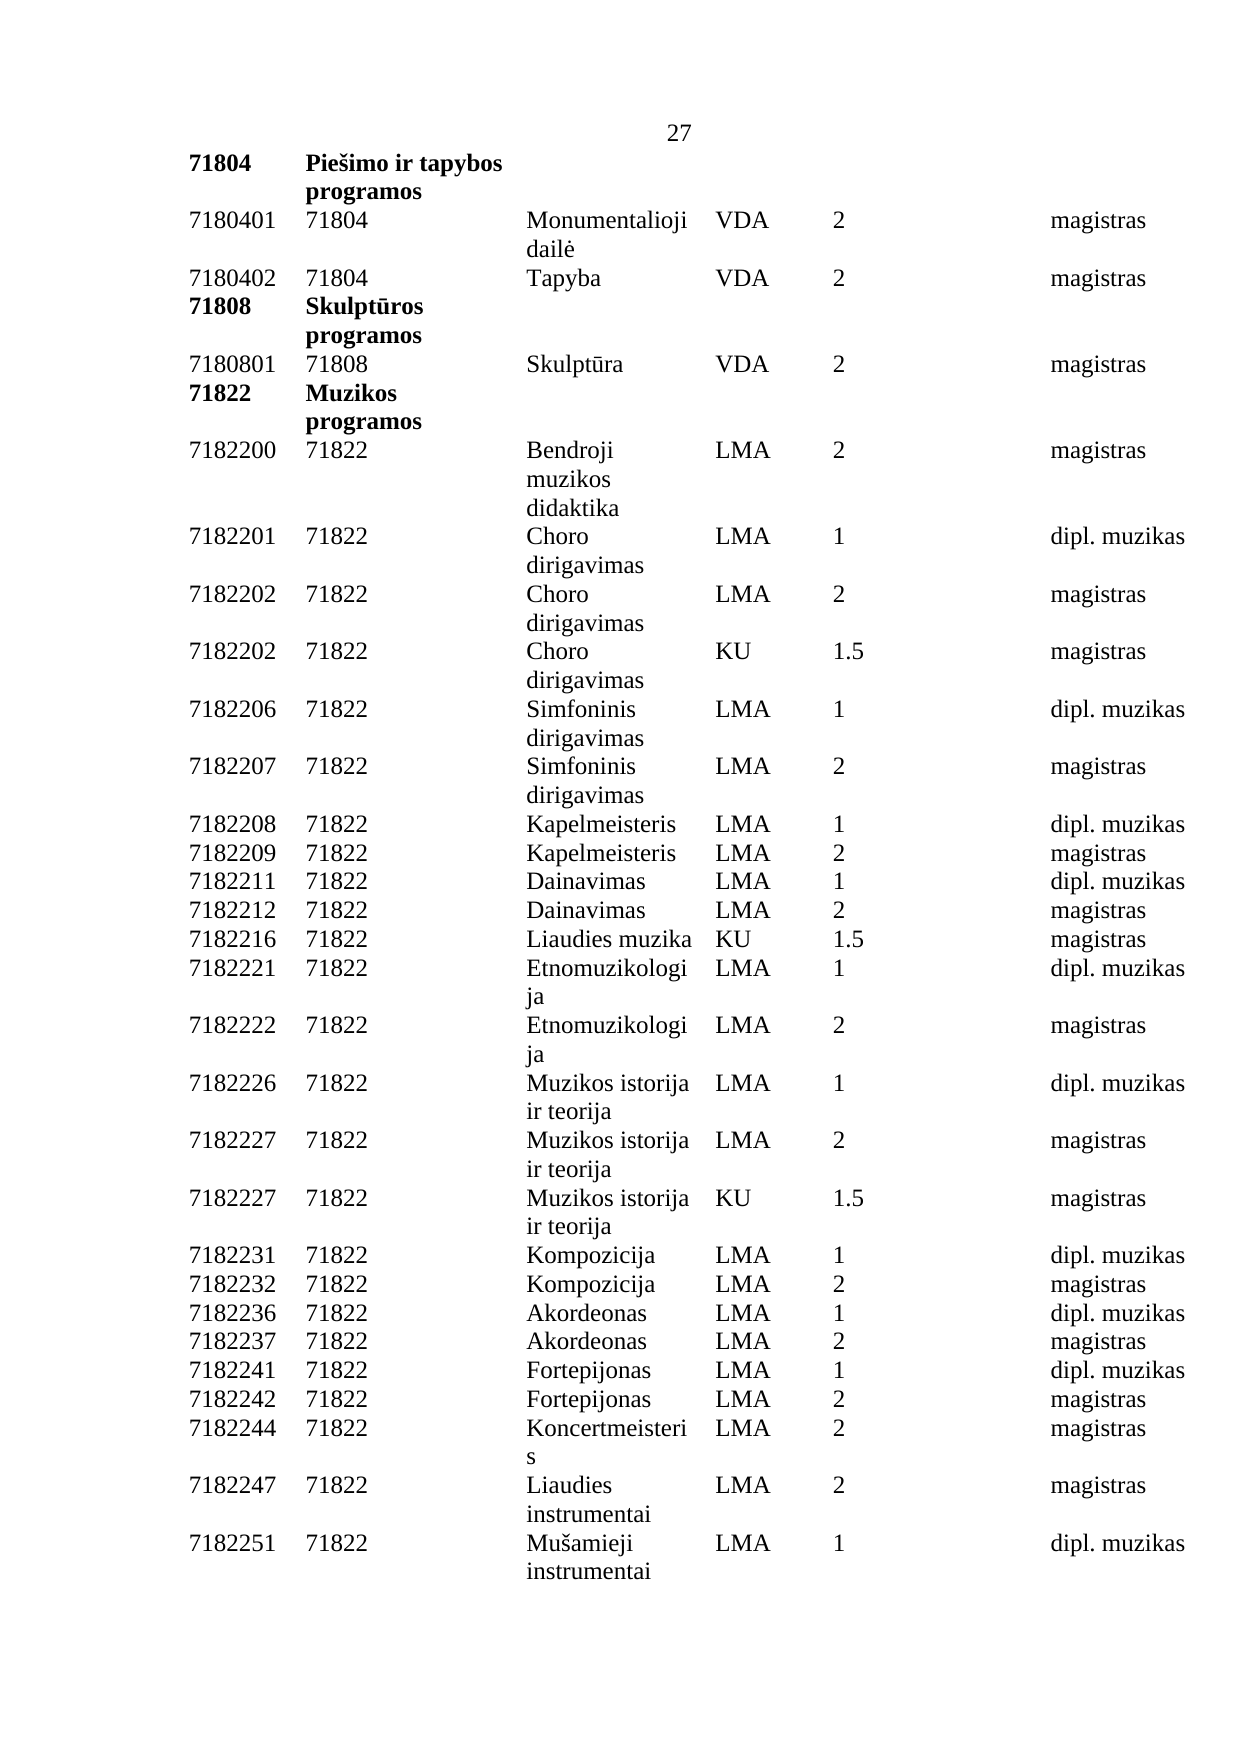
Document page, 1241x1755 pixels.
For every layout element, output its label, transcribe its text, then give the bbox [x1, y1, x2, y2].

table_cell [1197, 378, 1202, 435]
table_cell 7182226 [177, 1068, 294, 1125]
table_cell [902, 895, 973, 924]
table_cell 1 [821, 521, 902, 579]
table_cell [1202, 1413, 1207, 1470]
table_cell [973, 694, 1039, 751]
table_cell [1039, 148, 1197, 205]
table_cell [1202, 349, 1207, 378]
table_cell [1202, 521, 1207, 579]
table_cell [973, 291, 1039, 349]
table_cell 71822 [294, 1240, 515, 1269]
table_cell [704, 291, 821, 349]
table_cell LMA [704, 953, 821, 1010]
table_cell 2 [821, 435, 902, 521]
table_cell 7182232 [177, 1269, 294, 1298]
table_cell Skulptūros programos [294, 291, 515, 349]
table_cell [1039, 378, 1197, 435]
table_cell KU [704, 1183, 821, 1240]
table_cell [902, 435, 973, 521]
table_cell magistras [1039, 1326, 1197, 1355]
table_cell Liaudies muzika [515, 924, 704, 953]
table_cell Simfoninis dirigavimas [515, 751, 704, 809]
table_cell [1197, 1068, 1202, 1125]
table_cell LMA [704, 1125, 821, 1183]
table_cell Akordeonas [515, 1298, 704, 1326]
table_cell [902, 1355, 973, 1384]
table_cell LMA [704, 1298, 821, 1326]
table_cell [902, 636, 973, 694]
table_cell magistras [1039, 1183, 1197, 1240]
table_cell magistras [1039, 1010, 1197, 1068]
table_cell [821, 378, 902, 435]
table_cell [902, 1384, 973, 1413]
table_cell [1202, 378, 1207, 435]
table_cell 1.5 [821, 1183, 902, 1240]
table_cell 71822 [294, 636, 515, 694]
table_cell [902, 1269, 973, 1298]
table_cell KU [704, 636, 821, 694]
table_cell [1197, 694, 1202, 751]
table_cell 2 [821, 349, 902, 378]
table_cell [704, 378, 821, 435]
table_cell [1197, 1326, 1202, 1355]
table_cell Fortepijonas [515, 1355, 704, 1384]
table_cell Choro dirigavimas [515, 636, 704, 694]
table_cell [973, 1413, 1039, 1470]
table_cell [1197, 1528, 1202, 1585]
table_cell [1197, 1298, 1202, 1326]
table_cell 2 [821, 1125, 902, 1183]
table_cell [1197, 435, 1202, 521]
table_cell 7182241 [177, 1355, 294, 1384]
table_cell 7182211 [177, 866, 294, 895]
table_cell [902, 291, 973, 349]
table_cell [1197, 866, 1202, 895]
table_cell 71822 [294, 1355, 515, 1384]
table_cell [1197, 349, 1202, 378]
table_cell magistras [1039, 1384, 1197, 1413]
table_cell 1 [821, 809, 902, 838]
table_cell [1197, 579, 1202, 636]
table_cell 71808 [177, 291, 294, 349]
table_cell LMA [704, 1326, 821, 1355]
table_cell [704, 148, 821, 205]
table_cell 1 [821, 1240, 902, 1269]
table_cell 71822 [294, 1183, 515, 1240]
table_cell 71822 [294, 521, 515, 579]
table_cell [973, 1326, 1039, 1355]
table_cell 71822 [294, 1125, 515, 1183]
table_cell [902, 694, 973, 751]
table_cell [902, 1183, 973, 1240]
table_cell 2 [821, 1326, 902, 1355]
table_cell 1 [821, 1298, 902, 1326]
table_cell [973, 378, 1039, 435]
table_cell 1 [821, 1068, 902, 1125]
table_cell [902, 349, 973, 378]
table_cell [973, 521, 1039, 579]
table_cell [973, 435, 1039, 521]
table_cell 7182222 [177, 1010, 294, 1068]
table_cell 71822 [294, 1326, 515, 1355]
table_cell [1202, 579, 1207, 636]
table_cell [1202, 291, 1207, 349]
table_cell 7182208 [177, 809, 294, 838]
table_cell [902, 838, 973, 866]
table_cell [973, 1240, 1039, 1269]
table_cell [902, 1326, 973, 1355]
table_cell [1039, 291, 1197, 349]
table_cell Kapelmeisteris [515, 809, 704, 838]
table_cell [1197, 838, 1202, 866]
table_cell magistras [1039, 263, 1197, 291]
table_cell [973, 1125, 1039, 1183]
table_cell [1197, 1384, 1202, 1413]
table_cell [1202, 895, 1207, 924]
table_cell magistras [1039, 205, 1197, 263]
table_cell 7182201 [177, 521, 294, 579]
table_cell 2 [821, 1470, 902, 1528]
table_cell magistras [1039, 1269, 1197, 1298]
table_cell magistras [1039, 636, 1197, 694]
table_cell Liaudies instrumentai [515, 1470, 704, 1528]
table_cell 71822 [294, 953, 515, 1010]
table_cell [1197, 1010, 1202, 1068]
table_cell [1202, 1470, 1207, 1528]
table_cell [1202, 1068, 1207, 1125]
table_cell [821, 148, 902, 205]
table_cell 71822 [294, 1010, 515, 1068]
table_cell dipl. muzikas [1039, 1355, 1197, 1384]
table_cell [1197, 1470, 1202, 1528]
table_cell 71822 [294, 1413, 515, 1470]
table_cell VDA [704, 263, 821, 291]
table_cell [973, 895, 1039, 924]
table_cell 71822 [294, 1298, 515, 1326]
table_cell LMA [704, 1528, 821, 1585]
table_cell [1202, 751, 1207, 809]
table_cell [515, 291, 704, 349]
table_cell dipl. muzikas [1039, 1240, 1197, 1269]
table_cell dipl. muzikas [1039, 694, 1197, 751]
table_cell 7182216 [177, 924, 294, 953]
table_cell LMA [704, 1384, 821, 1413]
table_cell 71822 [294, 579, 515, 636]
table_cell [902, 953, 973, 1010]
table_cell [1197, 924, 1202, 953]
table_cell [973, 1183, 1039, 1240]
table_cell [973, 1355, 1039, 1384]
table_cell [902, 1240, 973, 1269]
table_cell Etnomuzikologija [515, 1010, 704, 1068]
table_cell [973, 1470, 1039, 1528]
table_cell 71822 [294, 751, 515, 809]
table_cell 7182237 [177, 1326, 294, 1355]
table_cell dipl. muzikas [1039, 1068, 1197, 1125]
table_cell dipl. muzikas [1039, 866, 1197, 895]
table_cell Muzikos programos [294, 378, 515, 435]
table_cell Mušamieji instrumentai [515, 1528, 704, 1585]
table_cell [902, 1470, 973, 1528]
table_cell [1202, 435, 1207, 521]
table_cell Skulptūra [515, 349, 704, 378]
table_cell dipl. muzikas [1039, 1298, 1197, 1326]
table_cell [1197, 1413, 1202, 1470]
table_cell [1202, 838, 1207, 866]
table_cell [1202, 866, 1207, 895]
table_cell [1202, 924, 1207, 953]
table_cell 1 [821, 1355, 902, 1384]
table_cell [1202, 263, 1207, 291]
table_cell [1197, 1183, 1202, 1240]
table_cell [973, 953, 1039, 1010]
table_cell Piešimo ir tapybos programos [294, 148, 515, 205]
table_cell 7182207 [177, 751, 294, 809]
table_cell 71822 [177, 378, 294, 435]
table_cell LMA [704, 751, 821, 809]
table_cell [902, 924, 973, 953]
table_cell [1197, 1355, 1202, 1384]
table_cell 71822 [294, 1269, 515, 1298]
table_cell [1202, 205, 1207, 263]
table_cell 2 [821, 751, 902, 809]
table_cell 7182202 [177, 636, 294, 694]
table_cell LMA [704, 1068, 821, 1125]
table_cell 1.5 [821, 924, 902, 953]
table_cell [902, 866, 973, 895]
table_cell [1197, 205, 1202, 263]
table_cell 71822 [294, 1470, 515, 1528]
table_cell 7182227 [177, 1125, 294, 1183]
table_cell 1.5 [821, 636, 902, 694]
table_cell 2 [821, 1010, 902, 1068]
table_cell LMA [704, 1413, 821, 1470]
table_cell 7182206 [177, 694, 294, 751]
table_cell [973, 1010, 1039, 1068]
table_cell 1 [821, 866, 902, 895]
table_cell [973, 579, 1039, 636]
table_cell 2 [821, 895, 902, 924]
table_cell [902, 751, 973, 809]
table_cell Simfoninis dirigavimas [515, 694, 704, 751]
table_cell [1202, 1355, 1207, 1384]
table_cell 7180401 [177, 205, 294, 263]
table_cell 71822 [294, 895, 515, 924]
table_cell [1202, 1240, 1207, 1269]
table_cell 71822 [294, 435, 515, 521]
table_cell [902, 521, 973, 579]
table_cell LMA [704, 1470, 821, 1528]
table_cell Muzikos istorija ir teorija [515, 1183, 704, 1240]
table_cell 71822 [294, 924, 515, 953]
table_cell Fortepijonas [515, 1384, 704, 1413]
table_cell dipl. muzikas [1039, 521, 1197, 579]
table_cell 2 [821, 1384, 902, 1413]
table_cell Kompozicija [515, 1269, 704, 1298]
table_cell [973, 148, 1039, 205]
table_cell 7182200 [177, 435, 294, 521]
table_cell Muzikos istorija ir teorija [515, 1125, 704, 1183]
table_cell Etnomuzikologija [515, 953, 704, 1010]
table_cell [902, 579, 973, 636]
table_cell magistras [1039, 838, 1197, 866]
table_cell dipl. muzikas [1039, 1528, 1197, 1585]
table_cell [973, 809, 1039, 838]
table_cell 7182242 [177, 1384, 294, 1413]
table_cell 7182231 [177, 1240, 294, 1269]
table_cell 7182221 [177, 953, 294, 1010]
table_cell [1202, 1528, 1207, 1585]
table_cell [973, 205, 1039, 263]
table_cell [1202, 1183, 1207, 1240]
table_cell LMA [704, 435, 821, 521]
table_cell VDA [704, 349, 821, 378]
table_cell Muzikos istorija ir teorija [515, 1068, 704, 1125]
table_cell LMA [704, 809, 821, 838]
table_cell [1197, 291, 1202, 349]
table_cell LMA [704, 895, 821, 924]
table_cell [1202, 1298, 1207, 1326]
table_cell [1202, 1269, 1207, 1298]
table_cell 71804 [294, 263, 515, 291]
table_cell 71822 [294, 1384, 515, 1413]
table_cell 1 [821, 1528, 902, 1585]
table_cell [973, 924, 1039, 953]
table_cell Tapyba [515, 263, 704, 291]
table_cell [902, 1125, 973, 1183]
table_cell 7182247 [177, 1470, 294, 1528]
table_cell 71822 [294, 1068, 515, 1125]
table_cell LMA [704, 1010, 821, 1068]
table_cell [973, 1298, 1039, 1326]
table_cell Akordeonas [515, 1326, 704, 1355]
table_cell [1197, 751, 1202, 809]
table_cell [1202, 694, 1207, 751]
table_cell [1197, 148, 1202, 205]
table_cell 71822 [294, 694, 515, 751]
table_cell [1197, 521, 1202, 579]
table_cell LMA [704, 1240, 821, 1269]
table_cell LMA [704, 838, 821, 866]
table_cell 2 [821, 205, 902, 263]
table_cell [1197, 1125, 1202, 1183]
table_cell 71822 [294, 1528, 515, 1585]
table_cell [973, 636, 1039, 694]
table_cell LMA [704, 694, 821, 751]
table_cell magistras [1039, 1470, 1197, 1528]
table_cell [1202, 1125, 1207, 1183]
table_cell [973, 751, 1039, 809]
table_cell magistras [1039, 1413, 1197, 1470]
table_cell dipl. muzikas [1039, 953, 1197, 1010]
table_cell VDA [704, 205, 821, 263]
table_cell Bendroji muzikos didaktika [515, 435, 704, 521]
table_cell 7180402 [177, 263, 294, 291]
table_cell 71804 [294, 205, 515, 263]
table_cell 7182244 [177, 1413, 294, 1470]
table_cell magistras [1039, 895, 1197, 924]
table_cell [1197, 953, 1202, 1010]
table_cell [973, 866, 1039, 895]
table_cell [973, 349, 1039, 378]
table_cell 71808 [294, 349, 515, 378]
table_cell [973, 838, 1039, 866]
table_cell [1202, 953, 1207, 1010]
table_cell 2 [821, 1413, 902, 1470]
table_cell [902, 1068, 973, 1125]
table_cell [1197, 1240, 1202, 1269]
table_cell 2 [821, 579, 902, 636]
table_cell 7182251 [177, 1528, 294, 1585]
table_cell [515, 378, 704, 435]
table_cell 7180801 [177, 349, 294, 378]
table_cell [1197, 895, 1202, 924]
table_cell [973, 1068, 1039, 1125]
table_cell LMA [704, 579, 821, 636]
table_cell [902, 263, 973, 291]
table_cell [902, 378, 973, 435]
table_cell 71822 [294, 866, 515, 895]
table_cell 2 [821, 263, 902, 291]
table_cell [1197, 636, 1202, 694]
table_cell [973, 263, 1039, 291]
table_cell 7182236 [177, 1298, 294, 1326]
table_cell LMA [704, 1355, 821, 1384]
table_cell [1202, 148, 1207, 205]
table_cell 2 [821, 838, 902, 866]
table_cell LMA [704, 521, 821, 579]
table_cell [1197, 809, 1202, 838]
table_cell [902, 1298, 973, 1326]
table_cell [973, 1269, 1039, 1298]
table_cell 1 [821, 694, 902, 751]
table_cell magistras [1039, 924, 1197, 953]
table_cell [902, 809, 973, 838]
table_cell [1197, 1269, 1202, 1298]
table_cell [902, 1413, 973, 1470]
table_cell dipl. muzikas [1039, 809, 1197, 838]
table_cell 1 [821, 953, 902, 1010]
table_cell [1202, 636, 1207, 694]
table_cell [1202, 1384, 1207, 1413]
table_cell 7182209 [177, 838, 294, 866]
table_cell Dainavimas [515, 895, 704, 924]
table_cell [973, 1528, 1039, 1585]
table_cell 2 [821, 1269, 902, 1298]
table_cell 71822 [294, 838, 515, 866]
table_cell [515, 148, 704, 205]
table_cell Monumentalioji dailė [515, 205, 704, 263]
table_cell 7182202 [177, 579, 294, 636]
table_cell [1197, 263, 1202, 291]
table_cell magistras [1039, 435, 1197, 521]
table_cell magistras [1039, 751, 1197, 809]
table_cell [902, 1010, 973, 1068]
table_cell [821, 291, 902, 349]
table_cell KU [704, 924, 821, 953]
table_cell [973, 1384, 1039, 1413]
table_cell [902, 148, 973, 205]
table_cell Kapelmeisteris [515, 838, 704, 866]
table_cell Kompozicija [515, 1240, 704, 1269]
table_cell [1202, 1010, 1207, 1068]
table_cell magistras [1039, 1125, 1197, 1183]
table_cell 71822 [294, 809, 515, 838]
table_cell 7182227 [177, 1183, 294, 1240]
table_cell magistras [1039, 349, 1197, 378]
table_cell magistras [1039, 579, 1197, 636]
table_cell Dainavimas [515, 866, 704, 895]
table_cell [1202, 1326, 1207, 1355]
table_cell LMA [704, 866, 821, 895]
table_cell Choro dirigavimas [515, 579, 704, 636]
table_cell Koncertmeisteris [515, 1413, 704, 1470]
table_cell LMA [704, 1269, 821, 1298]
table_cell 7182212 [177, 895, 294, 924]
table_cell Choro dirigavimas [515, 521, 704, 579]
table_cell [902, 205, 973, 263]
table_cell [902, 1528, 973, 1585]
table_cell [1202, 809, 1207, 838]
table_cell 71804 [177, 148, 294, 205]
